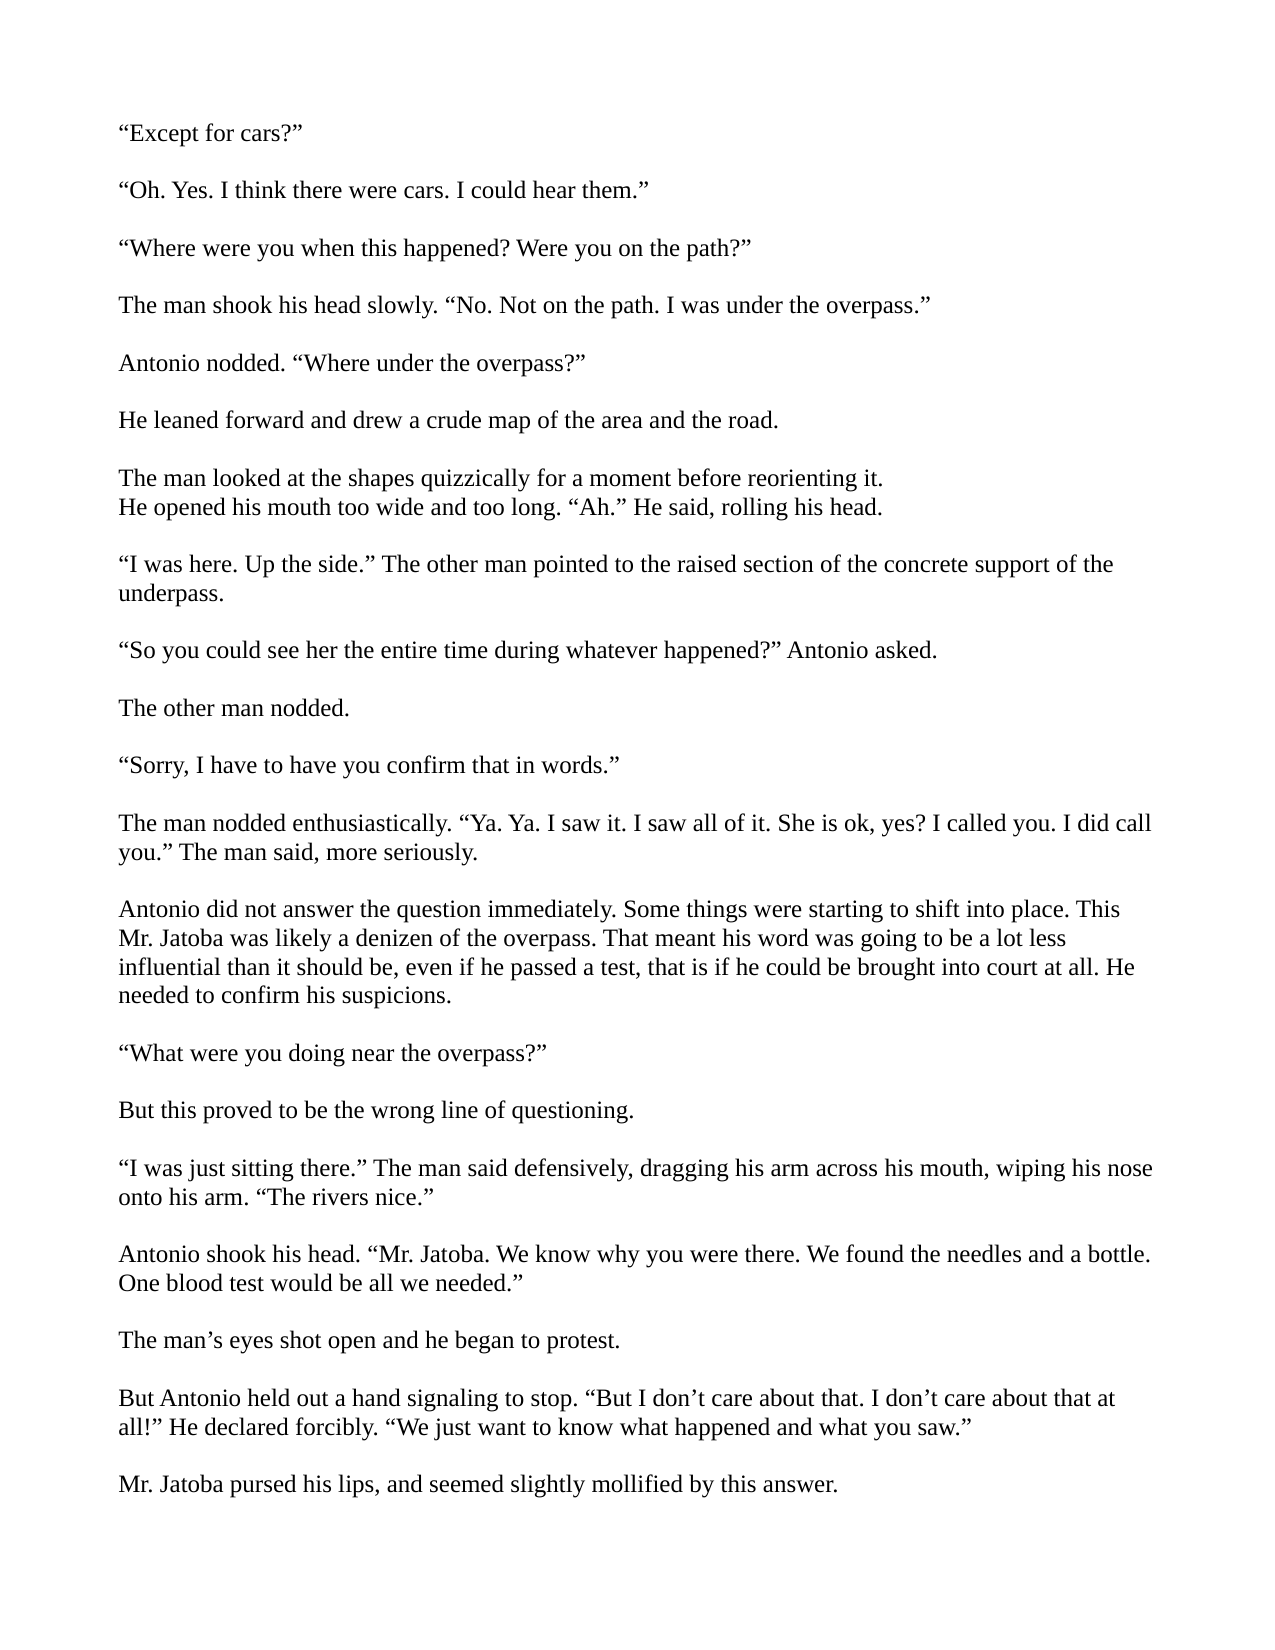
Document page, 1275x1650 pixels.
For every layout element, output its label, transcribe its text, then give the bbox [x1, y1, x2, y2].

text Mr. Jatoba pursed his lips, and seemed slightly mollified by this answer. [118, 1469, 1157, 1498]
text “What were you doing near the overpass?” [118, 1038, 1157, 1067]
text Antonio did not answer the question immediately. Some things were starting to shift into place. This Mr. Jatoba was likely a denizen of the overpass. That meant his word was going to be a lot less influential than it should be, even if he passed a test, that is if he could be brought into court at all. He needed to confirm his suspicions. [118, 894, 1157, 1009]
text The man nodded enthusiastically. “Ya. Ya. I saw it. I saw all of it. She is ok, yes? I called you. I did call you.” The man said, more seriously. [118, 808, 1157, 866]
text But Antonio held out a hand signaling to stop. “But I don’t care about that. I don’t care about that at all!” He declared forcibly. “We just want to know what happened and what you saw.” [118, 1383, 1157, 1441]
text The man’s eyes shot open and he began to protest. [118, 1326, 1157, 1354]
text “I was here. Up the side.” The other man pointed to the raised section of the concrete support of the underpass. [118, 549, 1157, 607]
text “I was just sitting there.” The man said defensively, dragging his arm across his mouth, wiping his nose onto his arm. “The rivers nice.” [118, 1153, 1157, 1211]
text The man shook his head slowly. “No. Not on the path. I was under the overpass.” [118, 291, 1157, 319]
text Antonio nodded. “Where under the overpass?” [118, 348, 1157, 377]
text “Oh. Yes. I think there were cars. I could hear them.” [118, 176, 1157, 204]
text “So you could see her the entire time during whatever happened?” Antonio asked. [118, 636, 1157, 664]
text He leaned forward and drew a crude map of the area and the road. [118, 406, 1157, 434]
text He opened his mouth too wide and too long. “Ah.” He said, rolling his head. [118, 492, 1157, 521]
text “Except for cars?” [118, 118, 1157, 147]
text The man looked at the shapes quizzically for a moment before reorienting it. [118, 463, 1157, 492]
text Antonio shook his head. “Mr. Jatoba. We know why you were there. We found the needles and a bottle. One blood test would be all we needed.” [118, 1239, 1157, 1297]
text The other man nodded. [118, 693, 1157, 722]
text “Where were you when this happened? Were you on the path?” [118, 233, 1157, 262]
text “Sorry, I have to have you confirm that in words.” [118, 751, 1157, 779]
text But this proved to be the wrong line of questioning. [118, 1096, 1157, 1124]
